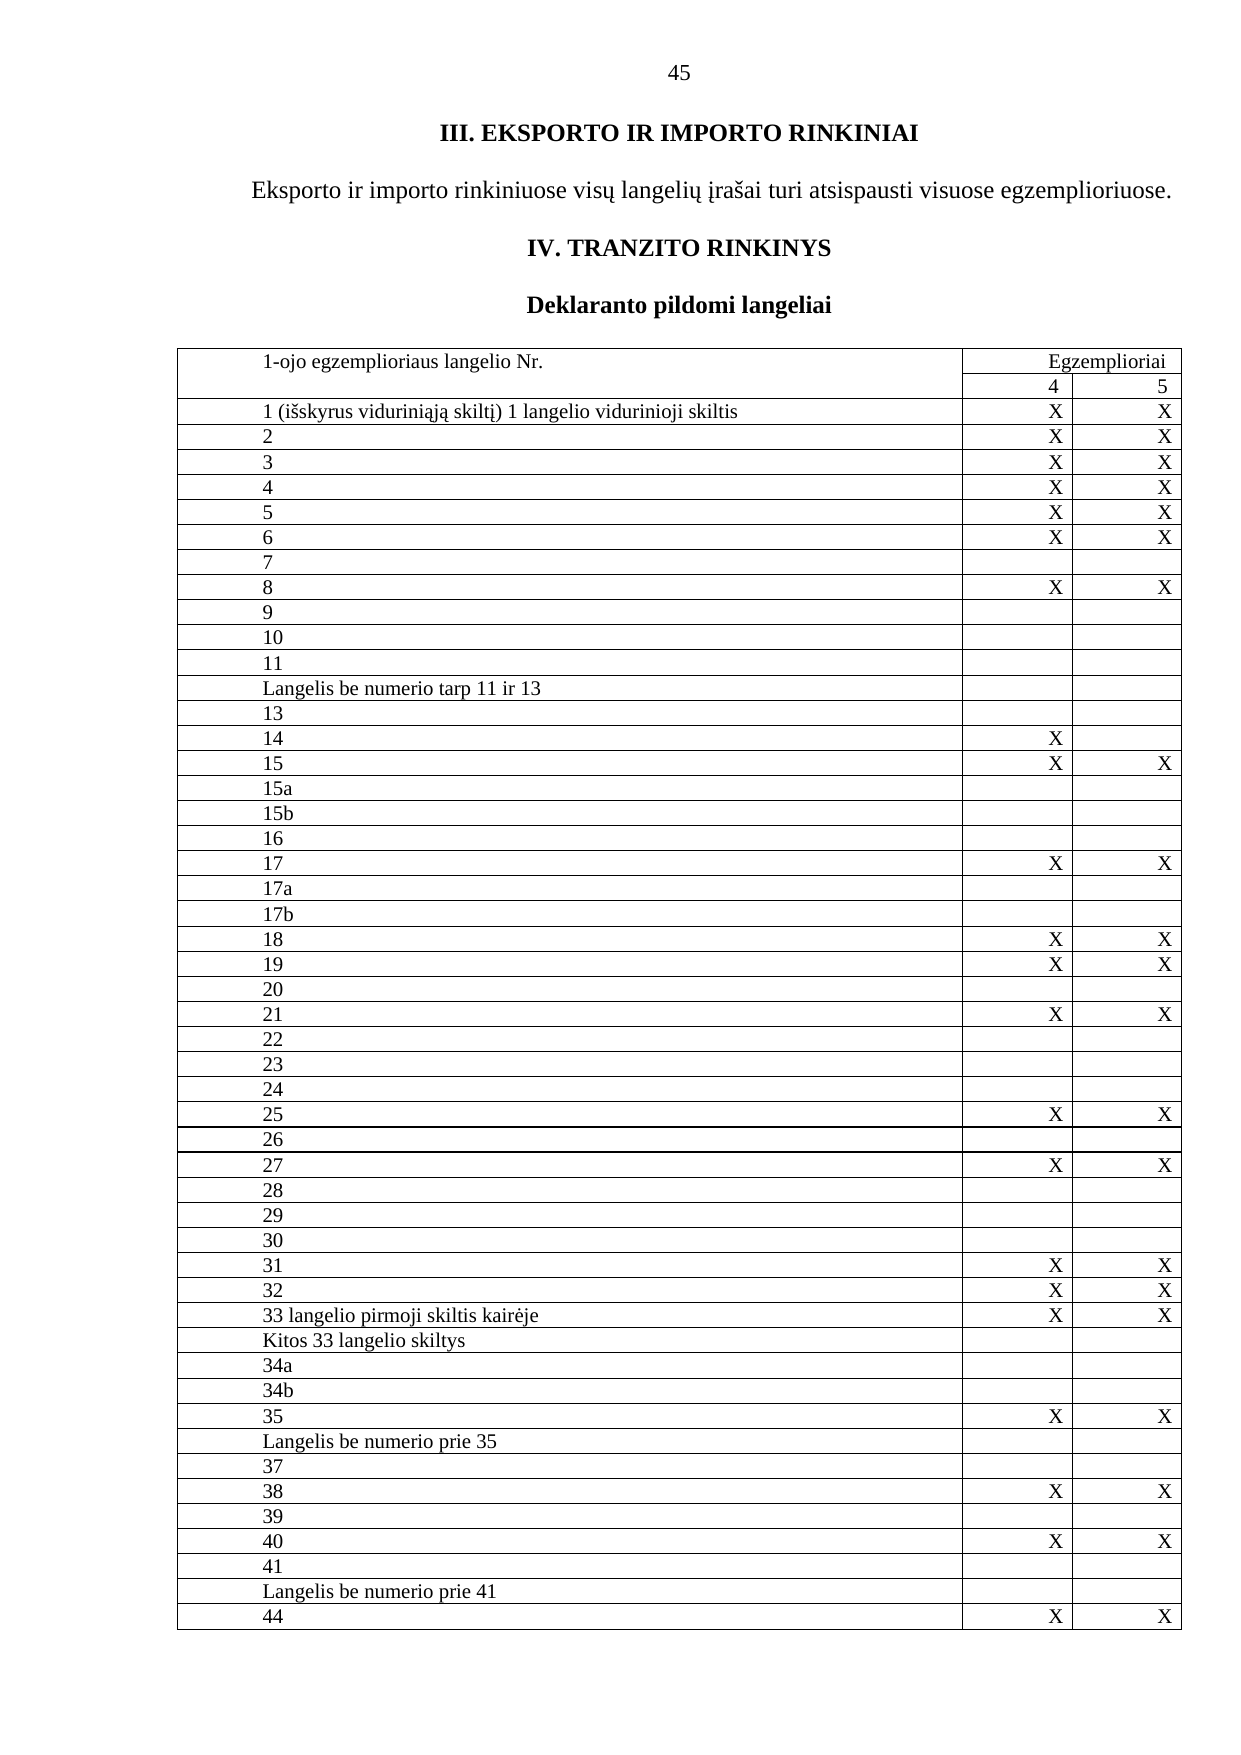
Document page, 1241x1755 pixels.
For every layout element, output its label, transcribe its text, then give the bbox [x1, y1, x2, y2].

table_cell X [1073, 1604, 1181, 1628]
table_cell [1073, 550, 1181, 574]
table_cell 23 [178, 1052, 962, 1076]
table_cell 33 langelio pirmoji skiltis kairėje [178, 1303, 962, 1327]
table_cell [1073, 1429, 1181, 1453]
table_cell [963, 776, 1072, 800]
table_cell [963, 550, 1072, 574]
table_cell X [1073, 1479, 1181, 1503]
table_cell X [1073, 952, 1181, 976]
table_cell [1073, 625, 1181, 649]
table_cell [1073, 1579, 1181, 1603]
table_cell 34b [178, 1379, 962, 1402]
table_cell X [1073, 500, 1181, 524]
table_cell 5 [1073, 374, 1181, 398]
table_cell 17 [178, 851, 962, 875]
table_cell X [963, 1002, 1072, 1026]
table_header Egzemplioriai [963, 349, 1181, 373]
table_cell [1073, 676, 1181, 699]
table_cell [963, 1228, 1072, 1252]
table_cell 41 [178, 1554, 962, 1578]
table_cell [963, 876, 1072, 900]
table_cell [963, 1429, 1072, 1453]
table_cell [1073, 1128, 1181, 1151]
table_cell [963, 1504, 1072, 1528]
table_cell [1073, 776, 1181, 800]
table_cell 21 [178, 1002, 962, 1026]
table_cell X [1073, 1102, 1181, 1126]
table_cell Langelis be numerio prie 35 [178, 1429, 962, 1453]
table_cell [1073, 901, 1181, 926]
table_cell X [1073, 1404, 1181, 1428]
table_cell X [963, 1529, 1072, 1553]
table_cell 37 [178, 1454, 962, 1478]
table_cell X [1073, 450, 1181, 474]
table_cell 14 [178, 726, 962, 750]
table_cell X [1073, 927, 1181, 951]
table_cell X [963, 1153, 1072, 1177]
table_cell X [963, 726, 1072, 750]
table_cell [1073, 726, 1181, 750]
table_cell [963, 1454, 1072, 1478]
table_cell [963, 1052, 1072, 1076]
table_cell 4 [963, 374, 1072, 398]
table_cell [963, 650, 1072, 674]
table_cell X [1073, 1253, 1181, 1277]
table_cell X [963, 1604, 1072, 1628]
table_cell 7 [178, 550, 962, 574]
table_cell 31 [178, 1253, 962, 1277]
table_cell 30 [178, 1228, 962, 1252]
table_cell [963, 1579, 1072, 1603]
table_cell 15b [178, 801, 962, 825]
table_cell 3 [178, 450, 962, 474]
table_cell Langelis be numerio tarp 11 ir 13 [178, 676, 962, 699]
table_cell 35 [178, 1404, 962, 1428]
table_cell 39 [178, 1504, 962, 1528]
table_cell [1073, 801, 1181, 825]
table_cell [1073, 1228, 1181, 1252]
table_cell X [963, 500, 1072, 524]
table_cell [1073, 1353, 1181, 1377]
table_cell [1073, 1504, 1181, 1528]
table_cell 8 [178, 575, 962, 599]
table_cell X [963, 952, 1072, 976]
table_cell [1073, 650, 1181, 674]
text III. EKSPORTO IR IMPORTO RINKINIAI [177, 118, 1181, 147]
table_cell X [963, 1253, 1072, 1277]
table_cell [1073, 600, 1181, 624]
table_cell 5 [178, 500, 962, 524]
table_cell [1073, 1052, 1181, 1076]
table_cell [1073, 826, 1181, 850]
table_cell [963, 1554, 1072, 1578]
table_cell [963, 977, 1072, 1001]
table_cell Langelis be numerio prie 41 [178, 1579, 962, 1603]
table_cell 20 [178, 977, 962, 1001]
table_cell 16 [178, 826, 962, 850]
text Deklaranto pildomi langeliai [177, 291, 1181, 319]
table_cell [1073, 1554, 1181, 1578]
table_cell 9 [178, 600, 962, 624]
table_cell [963, 625, 1072, 649]
table_cell X [1073, 525, 1181, 549]
table_cell X [963, 851, 1072, 875]
table_cell 29 [178, 1203, 962, 1227]
table_cell X [1073, 1303, 1181, 1327]
table_cell 27 [178, 1153, 962, 1177]
table_cell [963, 901, 1072, 926]
table_cell [963, 1027, 1072, 1051]
table_cell 38 [178, 1479, 962, 1503]
table_cell 17b [178, 901, 962, 926]
table_cell 26 [178, 1128, 962, 1151]
table_cell [963, 600, 1072, 624]
table_cell 32 [178, 1278, 962, 1302]
table_cell 34a [178, 1353, 962, 1377]
table_cell [1073, 977, 1181, 1001]
table_cell [963, 1328, 1072, 1352]
table_cell 19 [178, 952, 962, 976]
table_cell [1073, 1379, 1181, 1402]
table_cell X [963, 525, 1072, 549]
table_cell 40 [178, 1529, 962, 1553]
table_cell 24 [178, 1077, 962, 1101]
table_cell X [963, 399, 1072, 423]
table_cell [963, 801, 1072, 825]
table_cell [1073, 1178, 1181, 1202]
table_cell [963, 826, 1072, 850]
table_cell [963, 701, 1072, 725]
table_cell Kitos 33 langelio skiltys [178, 1328, 962, 1352]
table_cell [1073, 701, 1181, 725]
table_cell [963, 1178, 1072, 1202]
table_cell 15 [178, 751, 962, 775]
table_cell [1073, 1328, 1181, 1352]
table_cell X [963, 1404, 1072, 1428]
table_cell 22 [178, 1027, 962, 1051]
table_cell 1 (išskyrus viduriniąją skiltį) 1 langelio vidurinioji skiltis [178, 399, 962, 423]
text Eksporto ir importo rinkiniuose visų langelių įrašai turi atsispausti visuose egzemplioriuose. [177, 176, 1181, 204]
table_cell X [1073, 1002, 1181, 1026]
table_cell X [1073, 399, 1181, 423]
table_cell 17a [178, 876, 962, 900]
table_cell 13 [178, 701, 962, 725]
table_cell [1073, 1203, 1181, 1227]
table_cell X [1073, 1153, 1181, 1177]
table_cell [963, 1077, 1072, 1101]
table_cell X [1073, 425, 1181, 448]
table_header 1-ojo egzemplioriaus langelio Nr. [178, 349, 962, 398]
table_cell 6 [178, 525, 962, 549]
table_cell 11 [178, 650, 962, 674]
table_cell 44 [178, 1604, 962, 1628]
table_cell [963, 1379, 1072, 1402]
table_cell X [1073, 1278, 1181, 1302]
table_cell 25 [178, 1102, 962, 1126]
table_cell [1073, 876, 1181, 900]
table_cell X [1073, 751, 1181, 775]
table_cell X [963, 425, 1072, 448]
table_cell X [963, 927, 1072, 951]
table_cell 2 [178, 425, 962, 448]
table_cell X [963, 1303, 1072, 1327]
table_cell X [963, 1278, 1072, 1302]
table_cell X [963, 475, 1072, 499]
table_cell X [963, 450, 1072, 474]
table_cell 18 [178, 927, 962, 951]
table_cell X [1073, 475, 1181, 499]
table_cell X [963, 1102, 1072, 1126]
table_cell X [1073, 851, 1181, 875]
table_cell 15a [178, 776, 962, 800]
table_cell [963, 1128, 1072, 1151]
table_cell X [963, 575, 1072, 599]
table_cell 10 [178, 625, 962, 649]
table_cell X [1073, 1529, 1181, 1553]
table_cell 4 [178, 475, 962, 499]
table_cell [963, 676, 1072, 699]
table_cell [1073, 1454, 1181, 1478]
text IV. TRANZITO RINKINYS [177, 233, 1181, 262]
table_cell X [963, 1479, 1072, 1503]
table_cell [1073, 1077, 1181, 1101]
table_cell 28 [178, 1178, 962, 1202]
table_cell [963, 1353, 1072, 1377]
table_cell [963, 1203, 1072, 1227]
table_cell X [1073, 575, 1181, 599]
table_cell [1073, 1027, 1181, 1051]
table_cell X [963, 751, 1072, 775]
